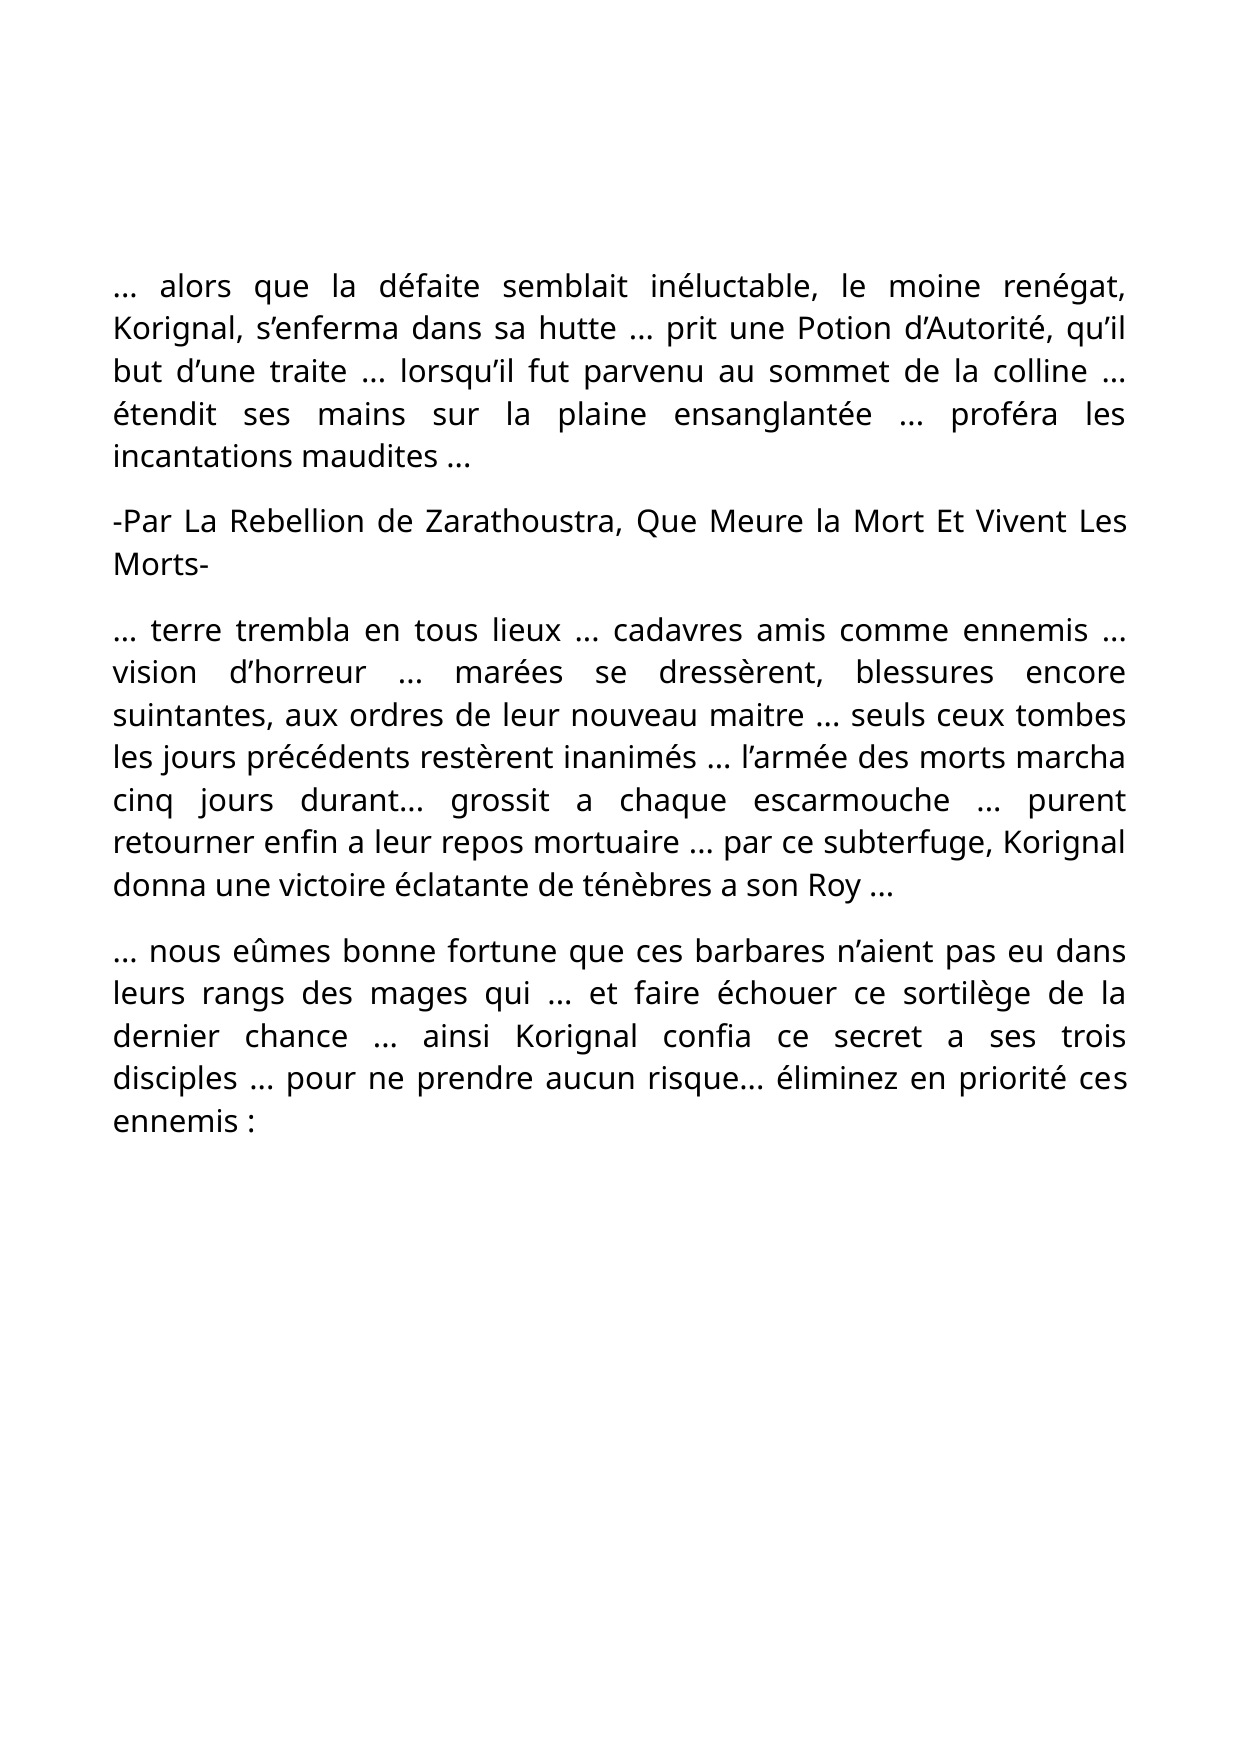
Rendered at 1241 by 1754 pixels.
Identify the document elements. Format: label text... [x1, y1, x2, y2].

text -Par La Rebellion de Zarathoustra, Que Meure la Mort Et Vivent Les Morts- [112, 499, 1128, 585]
text ... alors que la défaite semblait inéluctable, le moine renégat, Korignal, s’enferma dans sa hutte ... prit une Potion d’Autorité, qu’il but d’une traite ... lorsqu’il fut parvenu au sommet de la colline ... étendit ses mains sur la plaine ensanglantée ... proféra les incantations maudites ... [112, 264, 1128, 477]
text … terre trembla en tous lieux ... cadavres amis comme ennemis ... vision d’horreur ... marées se dressèrent, blessures encore suintantes, aux ordres de leur nouveau maitre ... seuls ceux tombes les jours précédents restèrent inanimés ... l’armée des morts marcha cinq jours durant... grossit a chaque escarmouche ... purent retourner enfin a leur repos mortuaire ... par ce subterfuge, Korignal donna une victoire éclatante de ténèbres a son Roy ... [112, 607, 1128, 906]
text ... nous eûmes bonne fortune que ces barbares n’aient pas eu dans leurs rangs des mages qui ... et faire échouer ce sortilège de la dernier chance ... ainsi Korignal confia ce secret a ses trois disciples ... pour ne prendre aucun risque... éliminez en priorité ces ennemis : [112, 928, 1128, 1142]
